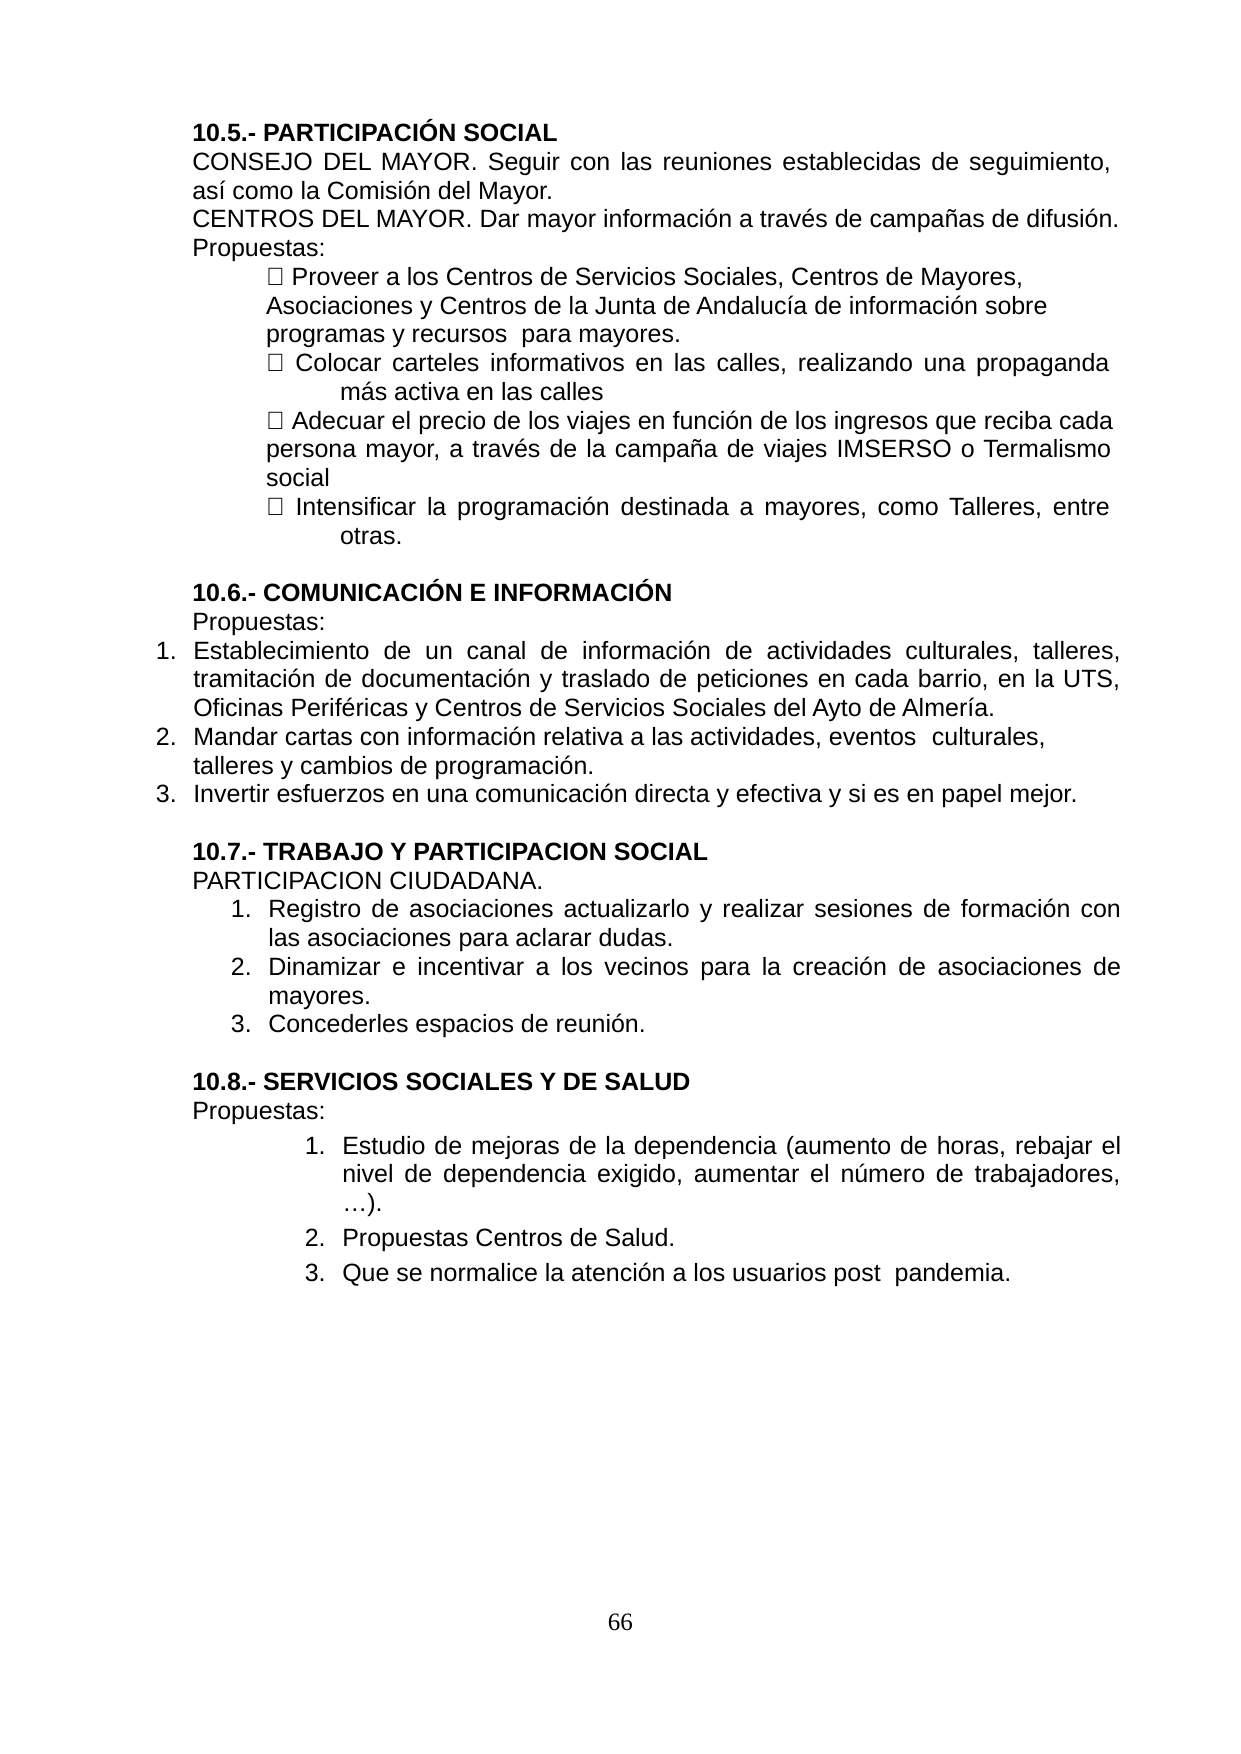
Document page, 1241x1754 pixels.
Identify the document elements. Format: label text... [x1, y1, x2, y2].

text Propuestas: [118, 233, 1122, 262]
text  Proveer a los Centros de Servicios Sociales, Centros de Mayores, Asociaciones y Centros de la Junta de Andalucía de información sobre programas y recursos para mayores. [118, 262, 1122, 348]
list Establecimiento de un canal de información de actividades culturales, talleres, tramitación de documentación y traslado de peticiones en cada barrio, en la UTS, Oficinas Periféricas y Centros de Servicios Sociales del Ayto de Almería. [156, 636, 1122, 722]
list Estudio de mejoras de la dependencia (aumento de horas, rebajar el nivel de dependencia exigido, aumentar el número de trabajadores, …). [304, 1131, 1122, 1217]
text Propuestas: [118, 607, 1122, 636]
list Que se normalice la atención a los usuarios post pandemia. [304, 1258, 1122, 1287]
list Dinamizar e incentivar a los vecinos para la creación de asociaciones de mayores. [231, 952, 1122, 1009]
text CENTROS DEL MAYOR. Dar mayor información a través de campañas de difusión. [118, 204, 1122, 233]
text 10.7.- TRABAJO Y PARTICIPACION SOCIAL [118, 837, 1122, 866]
list Propuestas Centros de Salud. [304, 1223, 1122, 1252]
list Registro de asociaciones actualizarlo y realizar sesiones de formación con las asociaciones para aclarar dudas. [231, 894, 1122, 952]
text 10.8.- SERVICIOS SOCIALES Y DE SALUD [118, 1067, 1122, 1096]
text PARTICIPACION CIUDADANA. [118, 866, 1122, 894]
text CONSEJO DEL MAYOR. Seguir con las reuniones establecidas de seguimiento, así como la Comisión del Mayor. [118, 147, 1122, 204]
text  Colocar carteles informativos en las calles, realizando una propaganda más activa en las calles [118, 348, 1122, 406]
text  Intensificar la programación destinada a mayores, como Talleres, entre otras. [118, 492, 1122, 549]
list Mandar cartas con información relativa a las actividades, eventos culturales, talleres y cambios de programación. [156, 722, 1122, 779]
text  Adecuar el precio de los viajes en función de los ingresos que reciba cada persona mayor, a través de la campaña de viajes IMSERSO o Termalismo social [118, 406, 1122, 492]
text Propuestas: [118, 1096, 1122, 1124]
text 10.5.- PARTICIPACIÓN SOCIAL [118, 118, 1122, 147]
list Invertir esfuerzos en una comunicación directa y efectiva y si es en papel mejor. [156, 779, 1122, 808]
list Concederles espacios de reunión. [231, 1009, 1122, 1038]
text 10.6.- COMUNICACIÓN E INFORMACIÓN [118, 578, 1122, 607]
